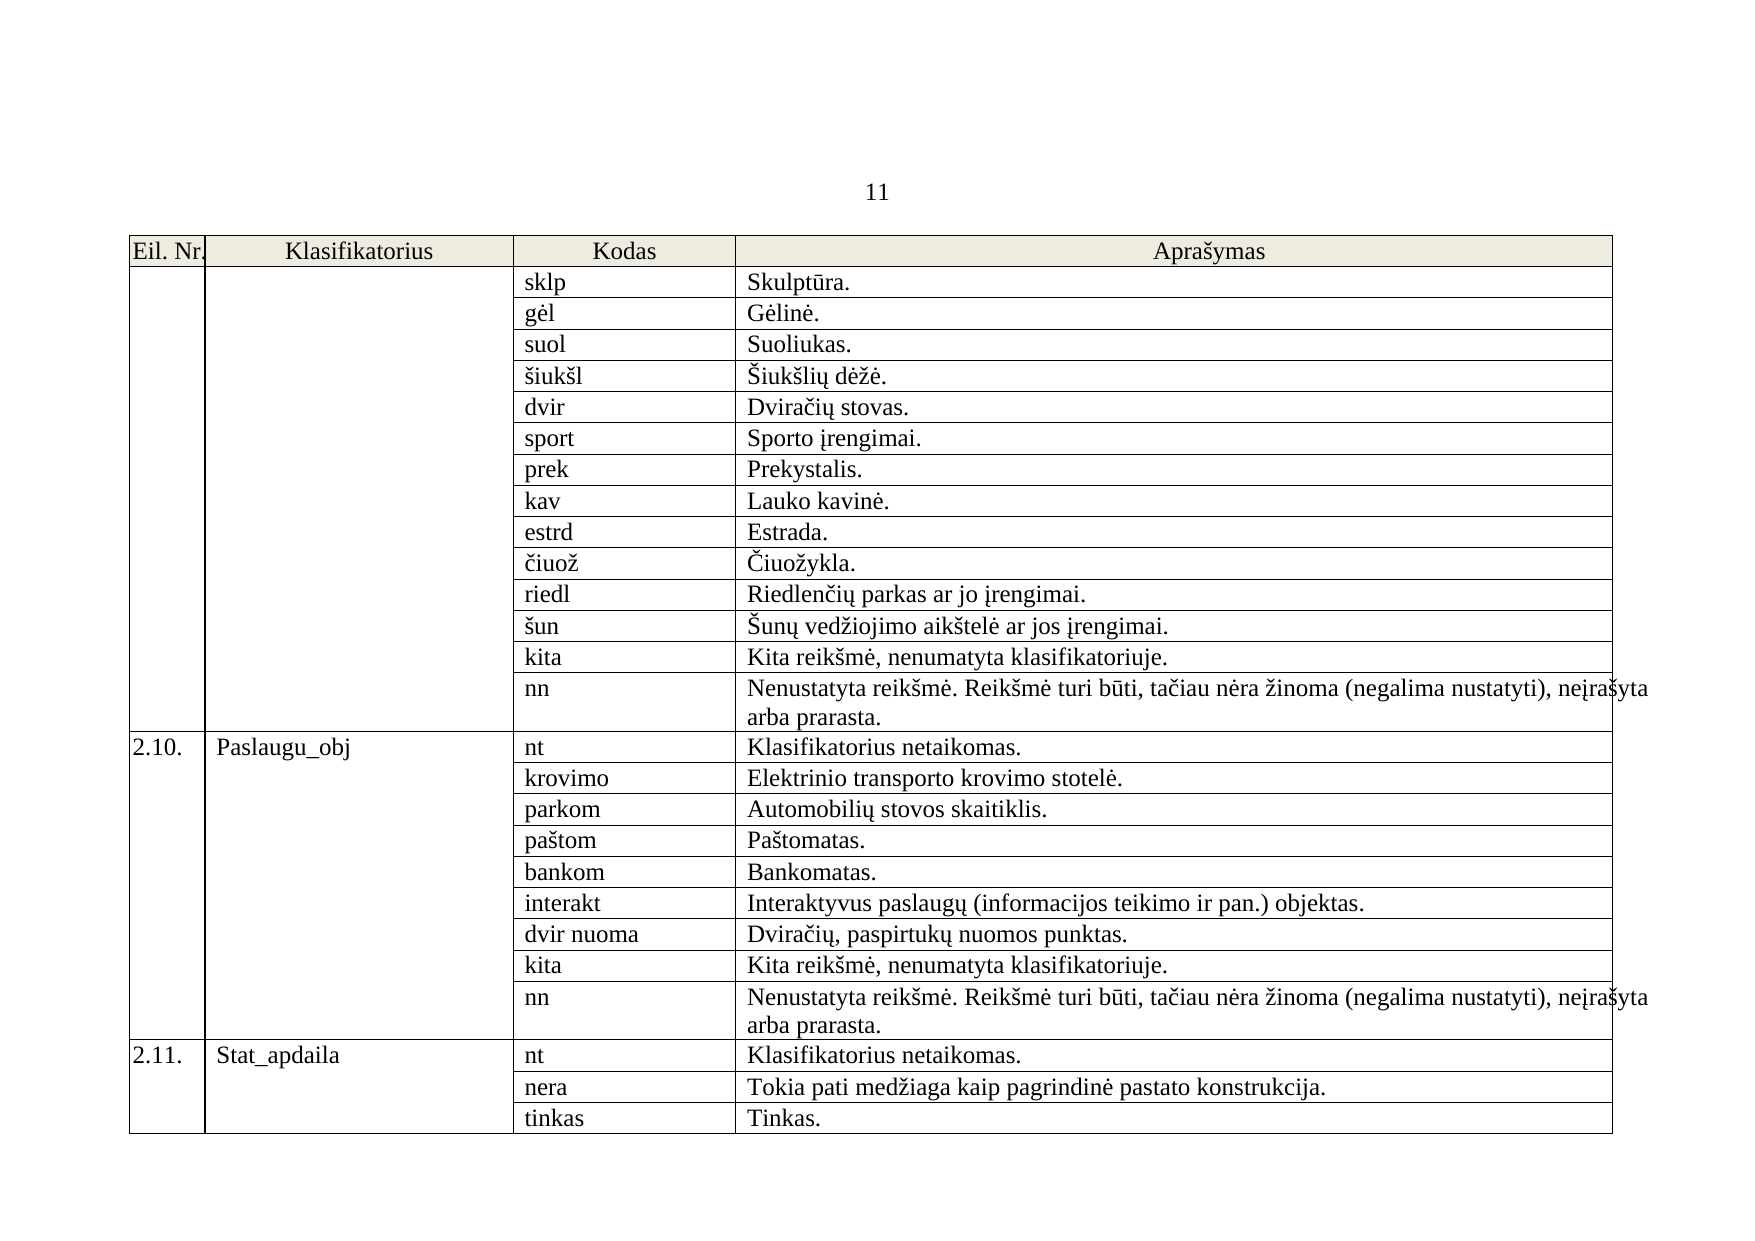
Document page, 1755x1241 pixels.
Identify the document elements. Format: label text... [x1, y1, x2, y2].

table_cell sklp [514, 267, 735, 297]
table_cell Gėlinė. [736, 298, 1612, 328]
table_cell Stat_apdaila [206, 1040, 513, 1133]
table_cell gėl [514, 298, 735, 328]
table_cell Klasifikatorius netaikomas. [736, 1040, 1612, 1071]
table_cell kita [514, 642, 735, 672]
table_cell estrd [514, 517, 735, 547]
table_cell Paslaugu_obj [206, 732, 513, 1039]
table_cell [206, 267, 513, 731]
table_cell Sporto įrengimai. [736, 423, 1612, 453]
table_cell Elektrinio transporto krovimo stotelė. [736, 763, 1612, 793]
table_cell krovimo [514, 763, 735, 793]
table_cell bankom [514, 857, 735, 887]
table_header Klasifikatorius [206, 236, 513, 266]
table_header [1635, 235, 1658, 1134]
table_cell prek [514, 455, 735, 485]
table_header [1613, 235, 1635, 1134]
table_cell nt [514, 732, 735, 762]
table_cell Klasifikatorius netaikomas. [736, 732, 1612, 762]
table_cell Nenustatyta reikšmė. Reikšmė turi būti, tačiau nėra žinoma (negalima nustatyti), neįrašyta arba prarasta. [736, 982, 1612, 1039]
table_cell Šiukšlių dėžė. [736, 361, 1612, 391]
table_header [118, 235, 129, 1134]
table_header Eil. Nr. [130, 236, 204, 266]
table_header Aprašymas [736, 236, 1612, 266]
table_cell kav [514, 486, 735, 516]
table_header Kodas [514, 236, 735, 266]
table_cell Bankomatas. [736, 857, 1612, 887]
table_cell Tokia pati medžiaga kaip pagrindinė pastato konstrukcija. [736, 1072, 1612, 1102]
table_cell Lauko kavinė. [736, 486, 1612, 516]
table_cell šiukšl [514, 361, 735, 391]
table_cell interakt [514, 888, 735, 918]
table_cell Riedlenčių parkas ar jo įrengimai. [736, 580, 1612, 610]
table_cell Suoliukas. [736, 330, 1612, 360]
table_cell kita [514, 951, 735, 981]
table_cell šun [514, 611, 735, 641]
table_cell parkom [514, 794, 735, 824]
table_cell riedl [514, 580, 735, 610]
table_cell Šunų vedžiojimo aikštelė ar jos įrengimai. [736, 611, 1612, 641]
table_cell dvir [514, 392, 735, 422]
table_cell [130, 267, 204, 731]
table_cell 2.11. [130, 1040, 204, 1133]
table_cell Dviračių stovas. [736, 392, 1612, 422]
table_cell dvir nuoma [514, 919, 735, 949]
table_cell nn [514, 982, 735, 1039]
table_cell Skulptūra. [736, 267, 1612, 297]
table_cell Dviračių, paspirtukų nuomos punktas. [736, 919, 1612, 949]
table_cell Paštomatas. [736, 826, 1612, 856]
table_cell paštom [514, 826, 735, 856]
table_cell 2.10. [130, 732, 204, 1039]
table_cell suol [514, 330, 735, 360]
table_cell Nenustatyta reikšmė. Reikšmė turi būti, tačiau nėra žinoma (negalima nustatyti), neįrašyta arba prarasta. [736, 673, 1612, 731]
table_cell Čiuožykla. [736, 548, 1612, 578]
table_cell Automobilių stovos skaitiklis. [736, 794, 1612, 824]
table_cell čiuož [514, 548, 735, 578]
table_cell tinkas [514, 1103, 735, 1133]
table_cell Interaktyvus paslaugų (informacijos teikimo ir pan.) objektas. [736, 888, 1612, 918]
table_cell nt [514, 1040, 735, 1071]
table_cell nera [514, 1072, 735, 1102]
table_cell Estrada. [736, 517, 1612, 547]
table_cell Prekystalis. [736, 455, 1612, 485]
table_cell sport [514, 423, 735, 453]
table_cell Kita reikšmė, nenumatyta klasifikatoriuje. [736, 951, 1612, 981]
table_cell Kita reikšmė, nenumatyta klasifikatoriuje. [736, 642, 1612, 672]
table_cell nn [514, 673, 735, 731]
table_cell Tinkas. [736, 1103, 1612, 1133]
